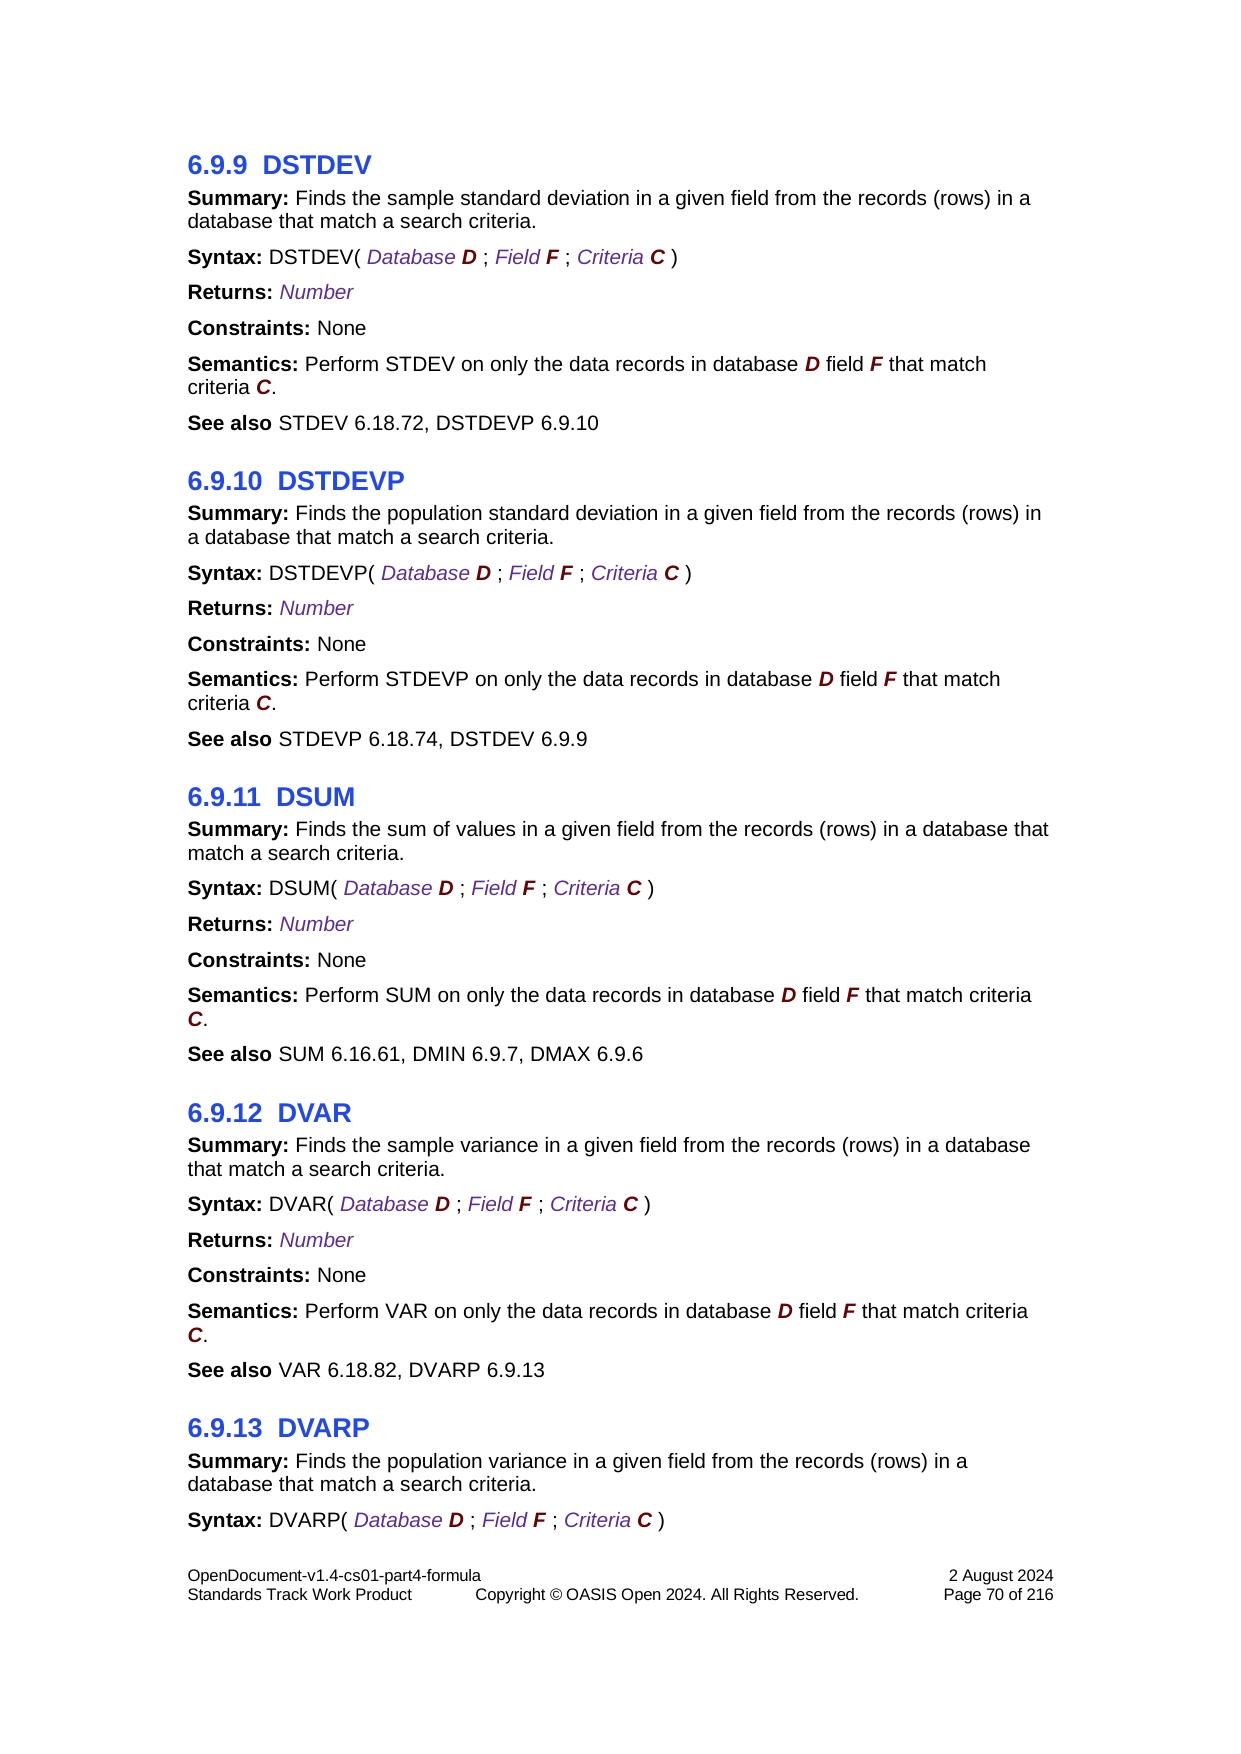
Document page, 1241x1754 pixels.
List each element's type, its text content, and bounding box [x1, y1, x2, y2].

text Summary: Finds the sum of values in a given field from the records (rows) in a database that match a search criteria. [187, 818, 1053, 865]
text Syntax: DVARP( Database D ; Field F ; Criteria C ) [187, 1508, 1053, 1532]
subtitle DVARP [187, 1413, 1053, 1443]
text Semantics: Perform VAR on only the data records in database D field F that match criteria C. [187, 1299, 1053, 1347]
text Summary: Finds the population standard deviation in a given field from the records (rows) in a database that match a search criteria. [187, 502, 1053, 549]
text Syntax: DSUM( Database D ; Field F ; Criteria C ) [187, 877, 1053, 900]
text Constraints: None [187, 316, 1053, 340]
text Semantics: Perform STDEVP on only the data records in database D field F that match criteria C. [187, 668, 1053, 715]
text Summary: Finds the population variance in a given field from the records (rows) in a database that match a search criteria. [187, 1449, 1053, 1496]
text See also VAR 6.18.82, DVARP 6.9.13 [187, 1359, 1053, 1382]
text See also STDEV 6.18.72, DSTDEVP 6.9.10 [187, 411, 1053, 435]
text Summary: Finds the sample variance in a given field from the records (rows) in a database that match a search criteria. [187, 1133, 1053, 1181]
text Semantics: Perform STDEV on only the data records in database D field F that match criteria C. [187, 352, 1053, 399]
text Returns: Number [187, 281, 1053, 304]
subtitle DVAR [187, 1097, 1053, 1127]
text See also STDEVP 6.18.74, DSTDEV 6.9.9 [187, 727, 1053, 751]
text See also SUM 6.16.61, DMIN 6.9.7, DMAX 6.9.6 [187, 1043, 1053, 1066]
subtitle DSTDEV [187, 150, 1053, 180]
text Syntax: DSTDEVP( Database D ; Field F ; Criteria C ) [187, 561, 1053, 584]
subtitle DSUM [187, 782, 1053, 812]
text Semantics: Perform SUM on only the data records in database D field F that match criteria C. [187, 984, 1053, 1031]
text Returns: Number [187, 597, 1053, 620]
text Constraints: None [187, 632, 1053, 656]
text Summary: Finds the sample standard deviation in a given field from the records (rows) in a database that match a search criteria. [187, 186, 1053, 233]
text Returns: Number [187, 1228, 1053, 1252]
text Syntax: DSTDEV( Database D ; Field F ; Criteria C ) [187, 245, 1053, 269]
subtitle DSTDEVP [187, 466, 1053, 496]
text Constraints: None [187, 1264, 1053, 1287]
text Syntax: DVAR( Database D ; Field F ; Criteria C ) [187, 1193, 1053, 1216]
text Returns: Number [187, 912, 1053, 936]
text Constraints: None [187, 948, 1053, 972]
